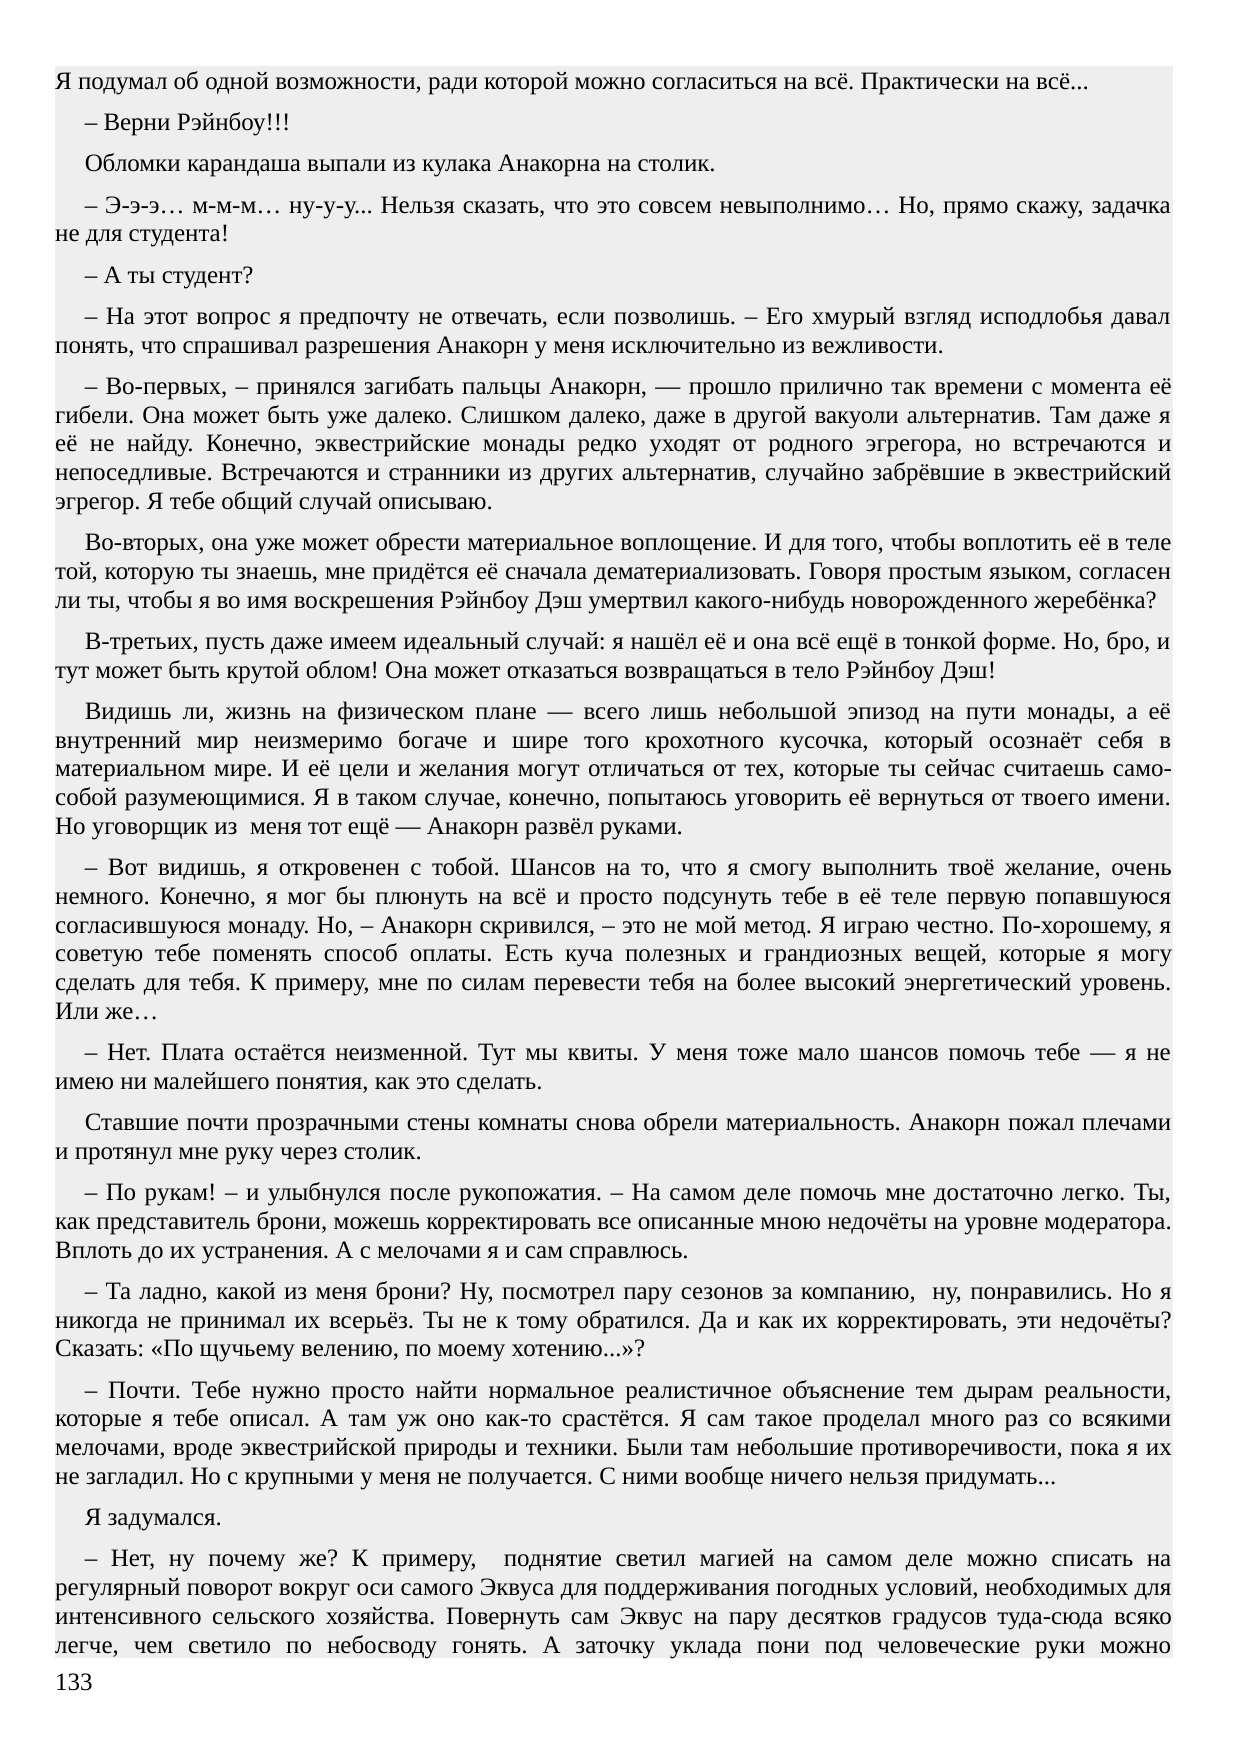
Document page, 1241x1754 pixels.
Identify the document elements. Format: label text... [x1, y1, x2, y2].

text – На этот вопрос я предпочту не отвечать, если позволишь. – Его хмурый взгляд исподлобья давал понять, что спрашивал разрешения Анакорн у меня исключительно из вежливости. [55, 301, 1173, 358]
text Во-вторых, она уже может обрести материальное воплощение. И для того, чтобы воплотить её в теле той, которую ты знаешь, мне придётся её сначала дематериализовать. Говоря простым языком, согласен ли ты, чтобы я во имя воскрешения Рэйнбоу Дэш умертвил какого-нибудь новорожденного жеребёнка? [55, 527, 1173, 613]
text – Та ладно, какой из меня брони? Ну, посмотрел пару сезонов за компанию, ну, понравились. Но я никогда не принимал их всерьёз. Ты не к тому обратился. Да и как их корректировать, эти недочёты? Сказать: «По щучьему велению, по моему хотению...»? [55, 1276, 1173, 1362]
text – Нет. Плата остаётся неизменной. Тут мы квиты. У меня тоже мало шансов помочь тебе — я не имею ни малейшего понятия, как это сделать. [55, 1037, 1173, 1095]
text – А ты студент? [55, 260, 1173, 288]
text – Верни Рэйнбоу!!! [55, 107, 1173, 136]
text – Во-первых, – принялся загибать пальцы Анакорн, — прошло прилично так времени с момента её гибели. Она может быть уже далеко. Слишком далеко, даже в другой вакуоли альтернатив. Там даже я её не найду. Конечно, эквестрийские монады редко уходят от родного эгрегора, но встречаются и непоседливые. Встречаются и странники из других альтернатив, случайно забрёвшие в эквестрийский эгрегор. Я тебе общий случай описываю. [55, 371, 1173, 515]
text В-третьих, пусть даже имеем идеальный случай: я нашёл её и она всё ещё в тонкой форме. Но, бро, и тут может быть крутой облом! Она может отказаться возвращаться в тело Рэйнбоу Дэш! [55, 626, 1173, 683]
text Видишь ли, жизнь на физическом плане — всего лишь небольшой эпизод на пути монады, а её внутренний мир неизмеримо богаче и шире того крохотного кусочка, который осознаёт себя в материальном мире. И её цели и желания могут отличаться от тех, которые ты сейчас считаешь само-собой разумеющимися. Я в таком случае, конечно, попытаюсь уговорить её вернуться от твоего имени. Но уговорщик из меня тот ещё — Анакорн развёл руками. [55, 696, 1173, 840]
text Ставшие почти прозрачными стены комнаты снова обрели материальность. Анакорн пожал плечами и протянул мне руку через столик. [55, 1107, 1173, 1165]
text – Почти. Тебе нужно просто найти нормальное реалистичное объяснение тем дырам реальности, которые я тебе описал. А там уж оно как-то срастётся. Я сам такое проделал много раз со всякими мелочами, вроде эквестрийской природы и техники. Были там небольшие противоречивости, пока я их не загладил. Но с крупными у меня не получается. С ними вообще ничего нельзя придумать... [55, 1375, 1173, 1490]
text – Вот видишь, я откровенен с тобой. Шансов на то, что я смогу выполнить твоё желание, очень немного. Конечно, я мог бы плюнуть на всё и просто подсунуть тебе в её теле первую попавшуюся согласившуюся монаду. Но, – Анакорн скривился, – это не мой метод. Я играю честно. По-хорошему, я советую тебе поменять способ оплаты. Есть куча полезных и грандиозных вещей, которые я могу сделать для тебя. К примеру, мне по силам перевести тебя на более высокий энергетический уровень. Или же… [55, 852, 1173, 1025]
text Я задумался. [55, 1502, 1173, 1531]
text Я подумал об одной возможности, ради которой можно согласиться на всё. Практически на всё... [55, 66, 1173, 95]
text Обломки карандаша выпали из кулака Анакорна на столик. [55, 148, 1173, 177]
text – Нет, ну почему же? К примеру, поднятие светил магией на самом деле можно списать на регулярный поворот вокруг оси самого Эквуса для поддерживания погодных условий, необходимых для интенсивного сельского хозяйства. Повернуть сам Эквус на пару десятков градусов туда-сюда всяко легче, чем светило по небосводу гонять. А заточку уклада пони под человеческие руки можно [55, 1543, 1173, 1658]
text – Э-э-э… м-м-м… ну-у-у... Нельзя сказать, что это совсем невыполнимо… Но, прямо скажу, задачка не для студента! [55, 190, 1173, 247]
text – По рукам! – и улыбнулся после рукопожатия. – На самом деле помочь мне достаточно легко. Ты, как представитель брони, можешь корректировать все описанные мною недочёты на уровне модератора. Вплоть до их устранения. А с мелочами я и сам справлюсь. [55, 1177, 1173, 1263]
